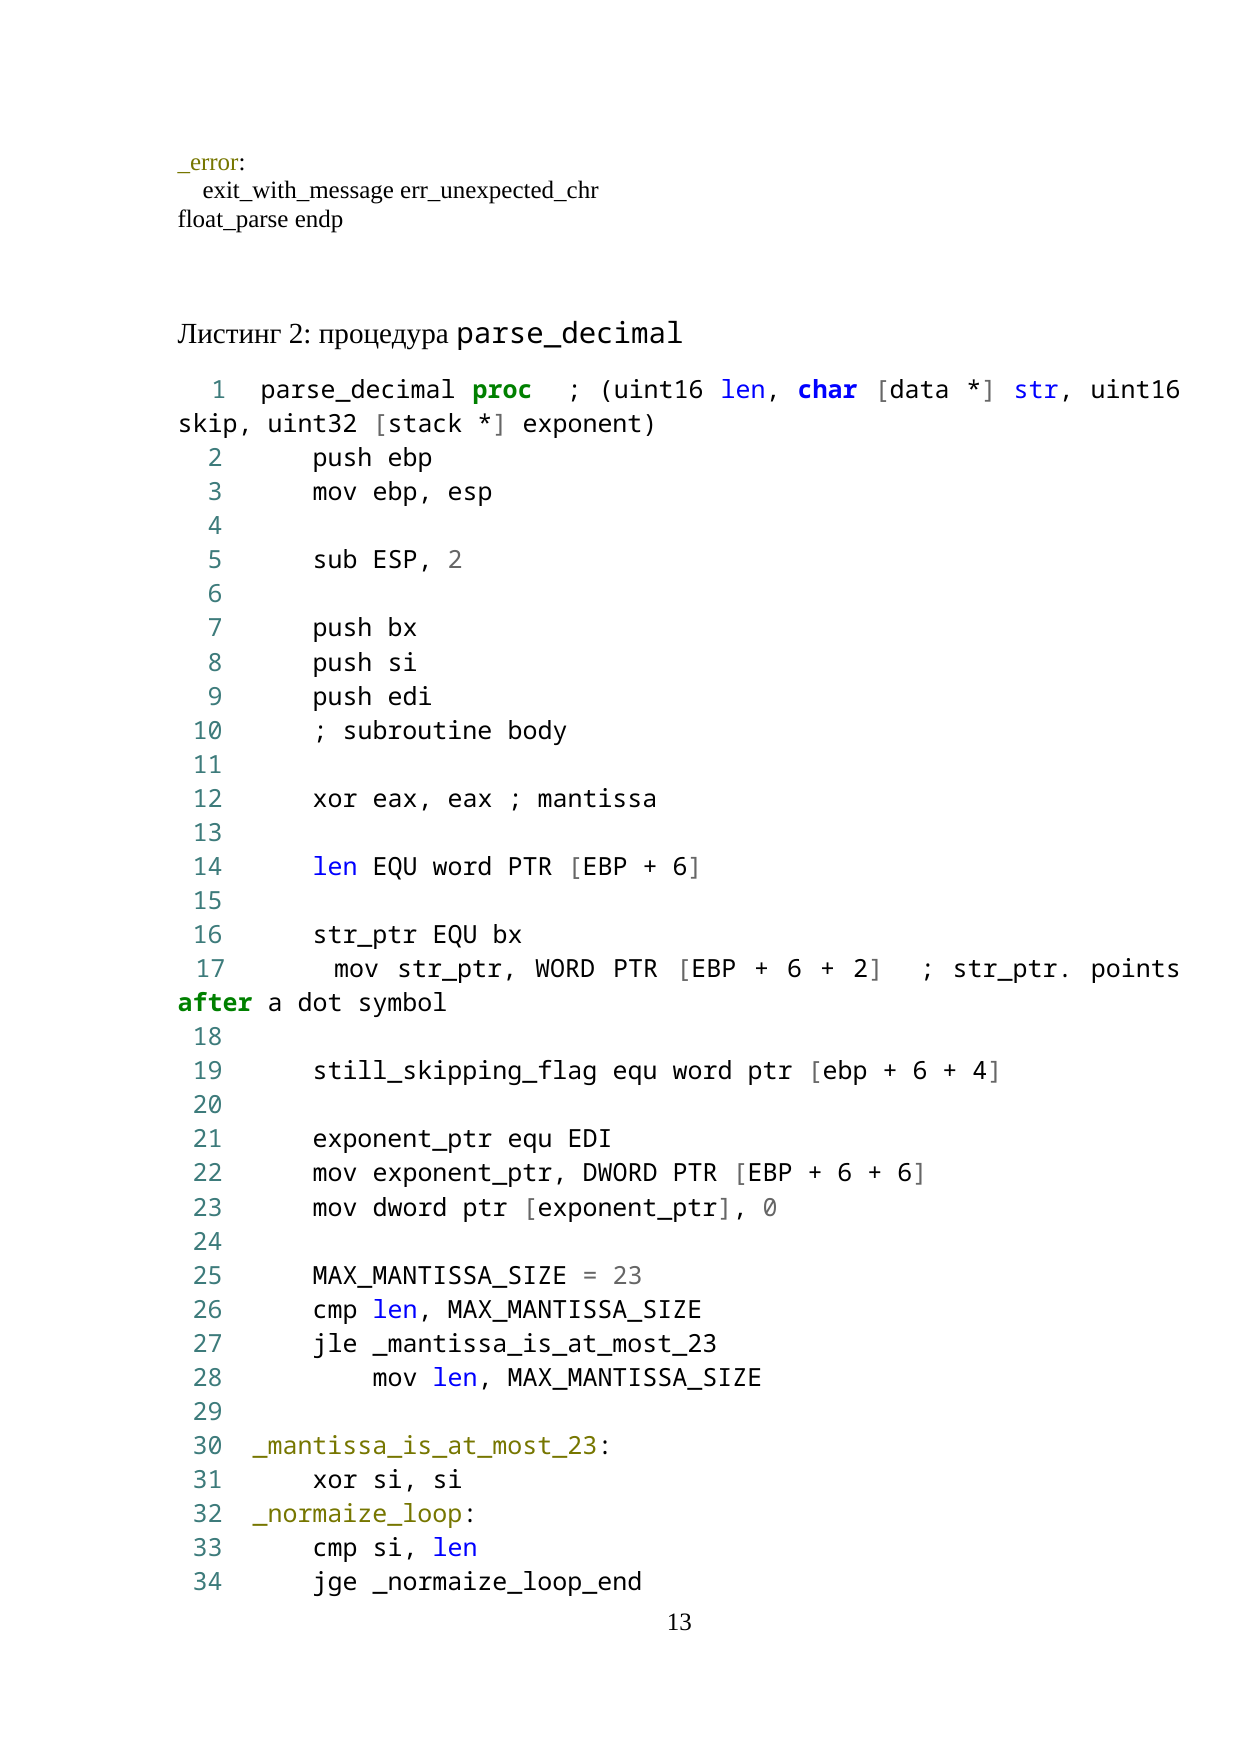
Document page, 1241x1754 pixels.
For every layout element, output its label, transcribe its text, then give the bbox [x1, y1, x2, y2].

table_header 1 parse_decimal proc ; (uint16 len, char [data *] str, uint16 skip, uint32 [stack *] exponent) 2 push ebp 3 mov ebp, esp 4 5 sub ESP, 2 6 7 push bx 8 push si 9 push edi 10 ; subroutine body 11 12 xor eax, eax ; mantissa 13 14 len EQU word PTR [EBP + 6] 15 16 str_ptr EQU bx 17 mov str_ptr, WORD PTR [EBP + 6 + 2] ; str_ptr. points after a dot symbol 18 19 still_skipping_flag equ word ptr [ebp + 6 + 4] 20 21 exponent_ptr equ EDI 22 mov exponent_ptr, DWORD PTR [EBP + 6 + 6] 23 mov dword ptr [exponent_ptr], 0 24 25 MAX_MANTISSA_SIZE = 23 26 cmp len, MAX_MANTISSA_SIZE 27 jle _mantissa_is_at_most_23 28 mov len, MAX_MANTISSA_SIZE 29 30 _mantissa_is_at_most_23: 31 xor si, si 32 _normaize_loop: 33 cmp si, len 34 jge _normaize_loop_end [177, 372, 1181, 1598]
text Листинг 2: процедура parse_decimal [177, 312, 1181, 352]
table_header _error: exit_with_message err_unexpected_chr float_parse endp [177, 118, 1181, 233]
